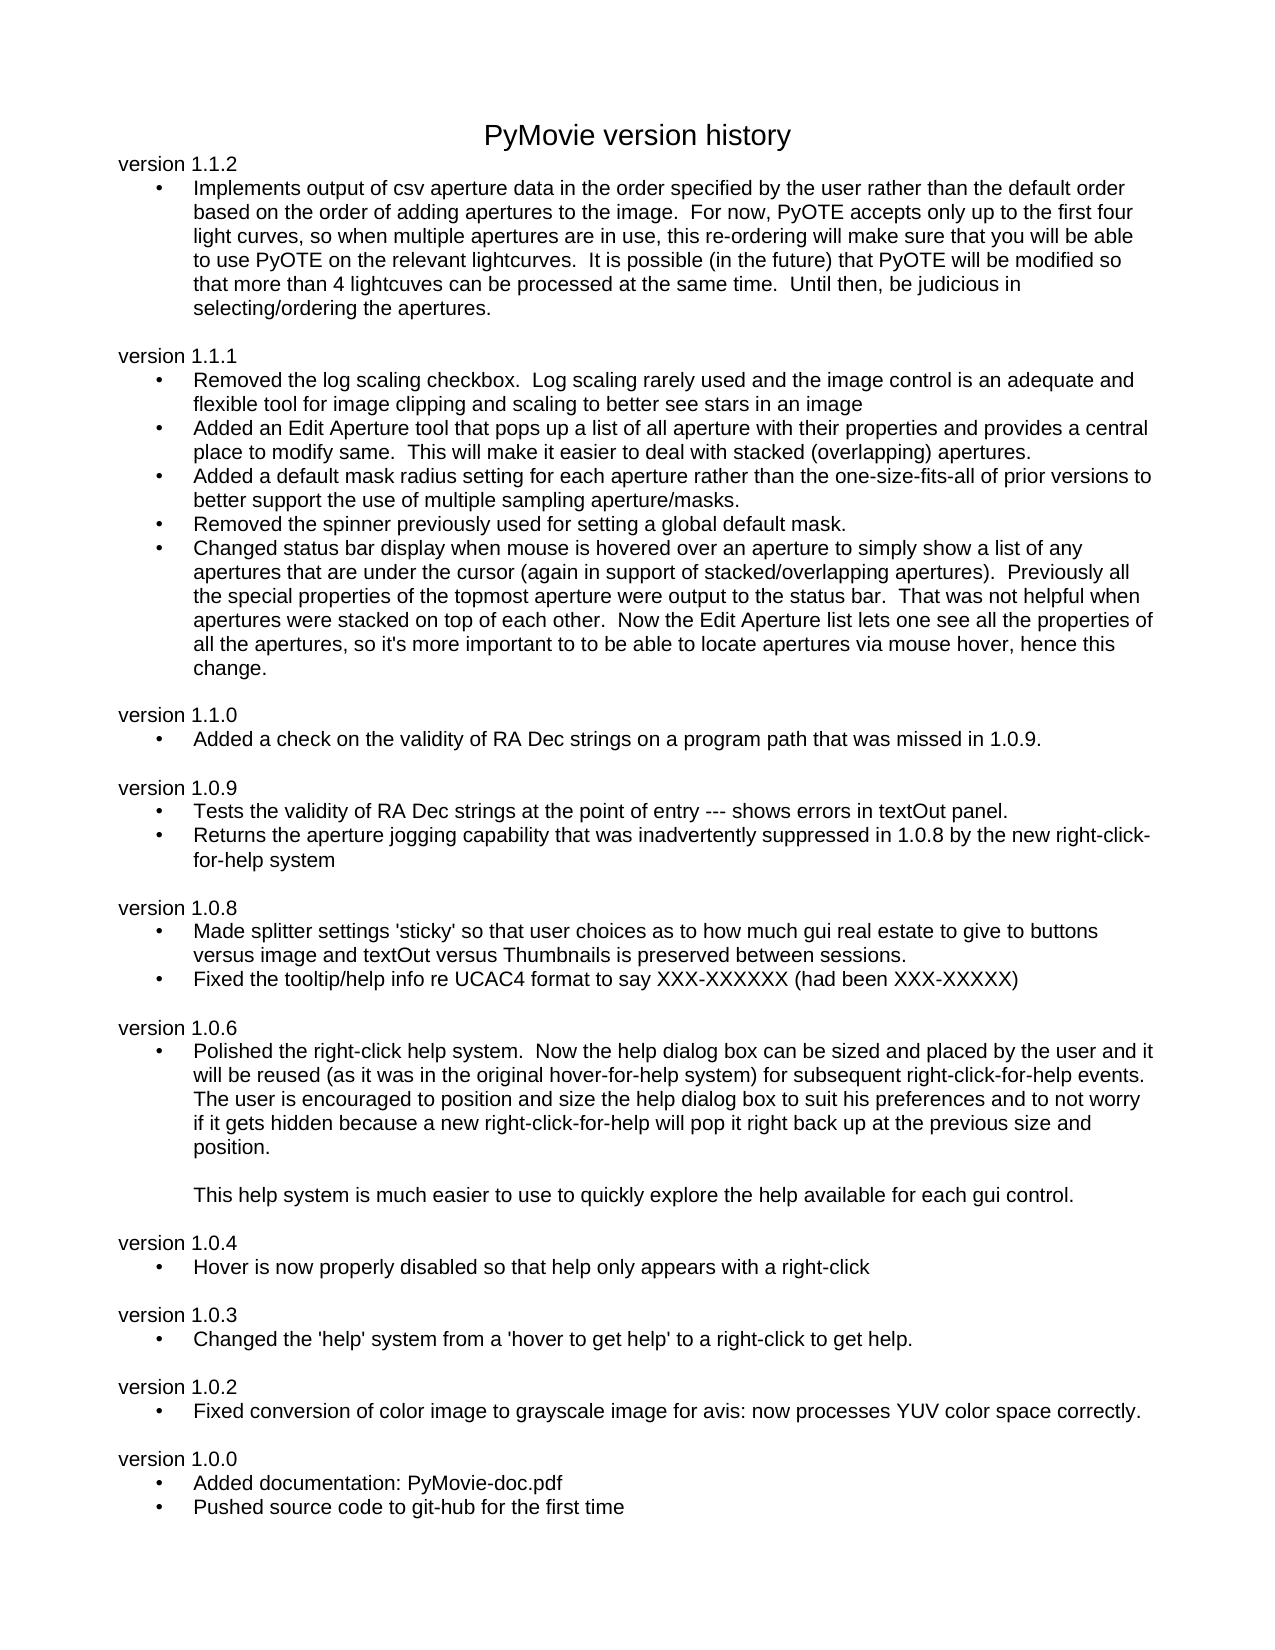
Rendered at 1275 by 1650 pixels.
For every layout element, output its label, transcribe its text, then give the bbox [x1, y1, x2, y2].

text version 1.1.0 [118, 703, 1157, 727]
list Removed the spinner previously used for setting a global default mask. [156, 511, 1157, 536]
text version 1.0.6 [118, 1015, 1157, 1039]
list Added a check on the validity of RA Dec strings on a program path that was missed in 1.0.9. [156, 727, 1157, 775]
text version 1.0.8 [118, 895, 1157, 919]
list Implements output of csv aperture data in the order specified by the user rather than the default order based on the order of adding apertures to the image. For now, PyOTE accepts only up to the first four light curves, so when multiple apertures are in use, this re-ordering will make sure that you will be able to use PyOTE on the relevant lightcurves. It is possible (in the future) that PyOTE will be modified so that more than 4 lightcuves can be processed at the same time. Until then, be judicious in selecting/ordering the apertures. [156, 176, 1157, 343]
list Removed the log scaling checkbox. Log scaling rarely used and the image control is an adequate and flexible tool for image clipping and scaling to better see stars in an image [156, 367, 1157, 415]
text version 1.0.3 [118, 1303, 1157, 1327]
list Fixed conversion of color image to grayscale image for avis: now processes YUV color space correctly. [156, 1399, 1157, 1423]
text version 1.0.9 [118, 775, 1157, 799]
list Fixed the tooltip/help info re UCAC4 format to say XXX-XXXXXX (had been XXX-XXXXX) [156, 967, 1157, 1015]
list Changed status bar display when mouse is hovered over an aperture to simply show a list of any apertures that are under the cursor (again in support of stacked/overlapping apertures). Previously all the special properties of the topmost aperture were output to the status bar. That was not helpful when apertures were stacked on top of each other. Now the Edit Aperture list lets one see all the properties of all the apertures, so it's more important to to be able to locate apertures via mouse hover, hence this change. [156, 536, 1157, 703]
text version 1.1.2 [118, 152, 1157, 176]
text version 1.0.0 [118, 1447, 1157, 1471]
list Changed the 'help' system from a 'hover to get help' to a right-click to get help. [156, 1327, 1157, 1375]
list Returns the aperture jogging capability that was inadvertently suppressed in 1.0.8 by the new right-click-for-help system [156, 823, 1157, 895]
list Made splitter settings 'sticky' so that user choices as to how much gui real estate to give to buttons versus image and textOut versus Thumbnails is preserved between sessions. [156, 919, 1157, 967]
list Added documentation: PyMovie-doc.pdf [156, 1471, 1157, 1495]
text version 1.0.2 [118, 1375, 1157, 1399]
text PyMovie version history [118, 118, 1157, 152]
text version 1.0.4 [118, 1231, 1157, 1255]
list Tests the validity of RA Dec strings at the point of entry --- shows errors in textOut panel. [156, 799, 1157, 823]
list Hover is now properly disabled so that help only appears with a right-click [156, 1255, 1157, 1303]
list Added a default mask radius setting for each aperture rather than the one-size-fits-all of prior versions to better support the use of multiple sampling aperture/masks. [156, 463, 1157, 511]
list Pushed source code to git-hub for the first time [156, 1495, 1157, 1519]
list Polished the right-click help system. Now the help dialog box can be sized and placed by the user and it will be reused (as it was in the original hover-for-help system) for subsequent right-click-for-help events. The user is encouraged to position and size the help dialog box to suit his preferences and to not worry if it gets hidden because a new right-click-for-help will pop it right back up at the previous size and position. This help system is much easier to use to quickly explore the help available for each gui control. [156, 1039, 1157, 1207]
list Added an Edit Aperture tool that pops up a list of all aperture with their properties and provides a central place to modify same. This will make it easier to deal with stacked (overlapping) apertures. [156, 415, 1157, 463]
text version 1.1.1 [118, 343, 1157, 367]
